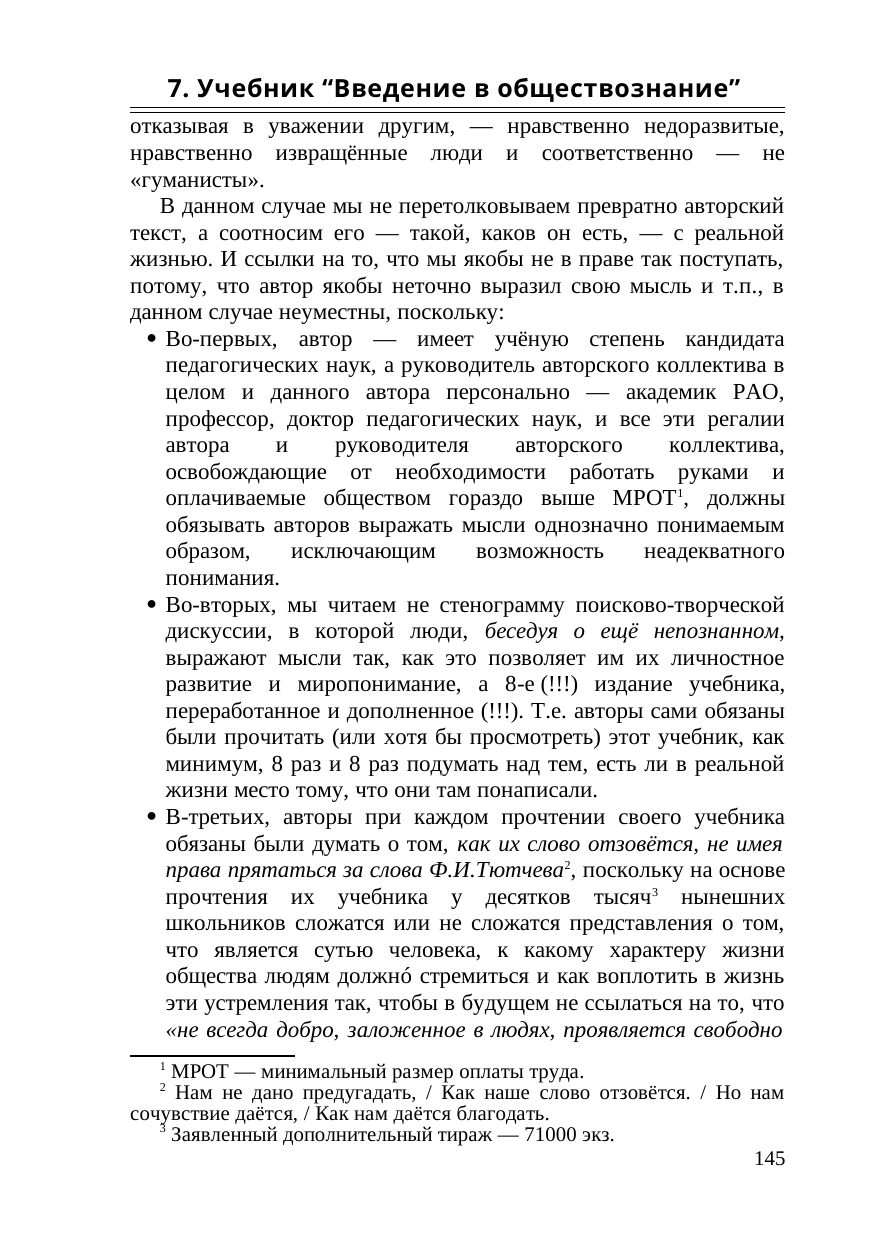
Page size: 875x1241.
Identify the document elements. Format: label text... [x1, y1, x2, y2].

list Заявленный дополнительный тираж — 71000 экз. [130, 1124, 785, 1145]
text отказывая в уважении другим, — нравственно недоразвитые, нравственно извращённые люди и соответственно — не «гуманисты». [130, 113, 785, 192]
list В-третьих, авторы при каждом прочтении своего учебника обязаны были думать о том, как их слово отзовётся, не имея права прятаться за слова Ф.И.Тютчева, поскольку на основе прочтения их учебника у десятков тысяч нынешних школьников сложатся или не сложатся представления о том, что является сутью человека, к какому характеру жизни общества людям должнó стремиться и как воплотить в жизнь эти устремления так, чтобы в будущем не ссылаться на то, что «не всегда добро, заложенное в людях, проявляется свободно [148, 803, 785, 1042]
list МРОТ — минимальный размер оплаты труда. [130, 1062, 785, 1083]
list Нам не дано предугадать, / Как наше слово отзовётся. / Но нам сочувствие даётся, / Как нам даётся благодать. [130, 1083, 785, 1124]
list Во-вторых, мы читаем не стенограмму поисково-творческой дискуссии, в которой люди, беседуя о ещё непознанном, выражают мысли так, как это позволяет им их личностное развитие и миропонимание, а 8‑е (!!!) издание учебника, переработанное и дополненное (!!!). Т.е. авторы сами обязаны были прочитать (или хотя бы просмотреть) этот учебник, как минимум, 8 раз и 8 раз подумать над тем, есть ли в реальной жизни место тому, что они там понаписали. [148, 590, 785, 803]
text В данном случае мы не перетолковываем превратно авторский текст, а соотносим его — такой, каков он есть, — с реальной жизнью. И ссылки на то, что мы якобы не в праве так поступать, потому, что автор якобы неточно выразил свою мысль и т.п., в данном случае неуместны, поскольку: [130, 192, 785, 325]
list Во-первых, автор — имеет учёную степень кандидата педагогических наук, а руководитель авторского коллектива в целом и данного автора персонально — академик РАО, профессор, доктор педагогических наук, и все эти регалии автора и руководителя авторского коллектива, освобождающие от необходимости работать руками и оплачиваемые обществом гораздо выше МРОТ, должны обязывать авторов выражать мысли однозначно понимаемым образом, исключающим возможность неадекватного понимания. [148, 325, 785, 590]
